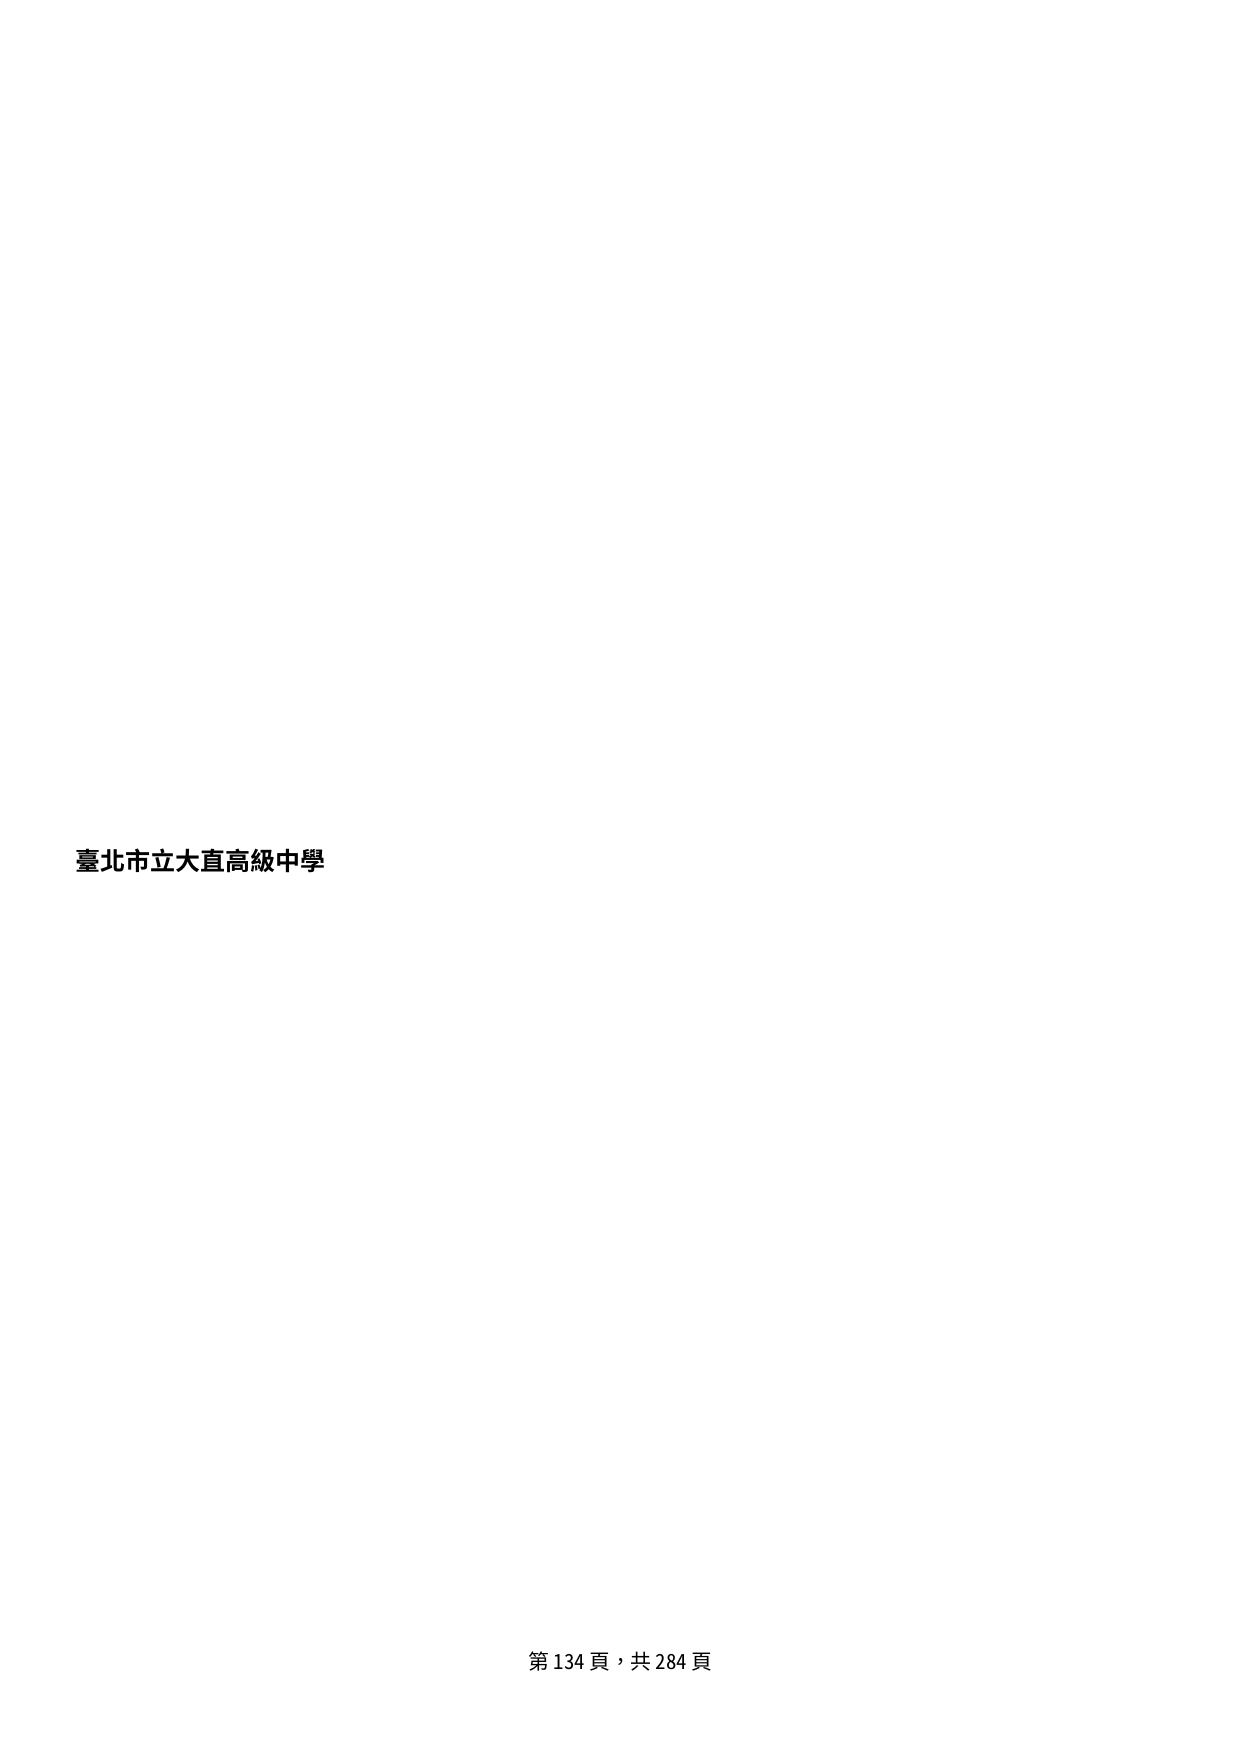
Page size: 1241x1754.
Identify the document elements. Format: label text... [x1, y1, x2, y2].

text 臺北市立大直高級中學 [75, 818, 1165, 880]
